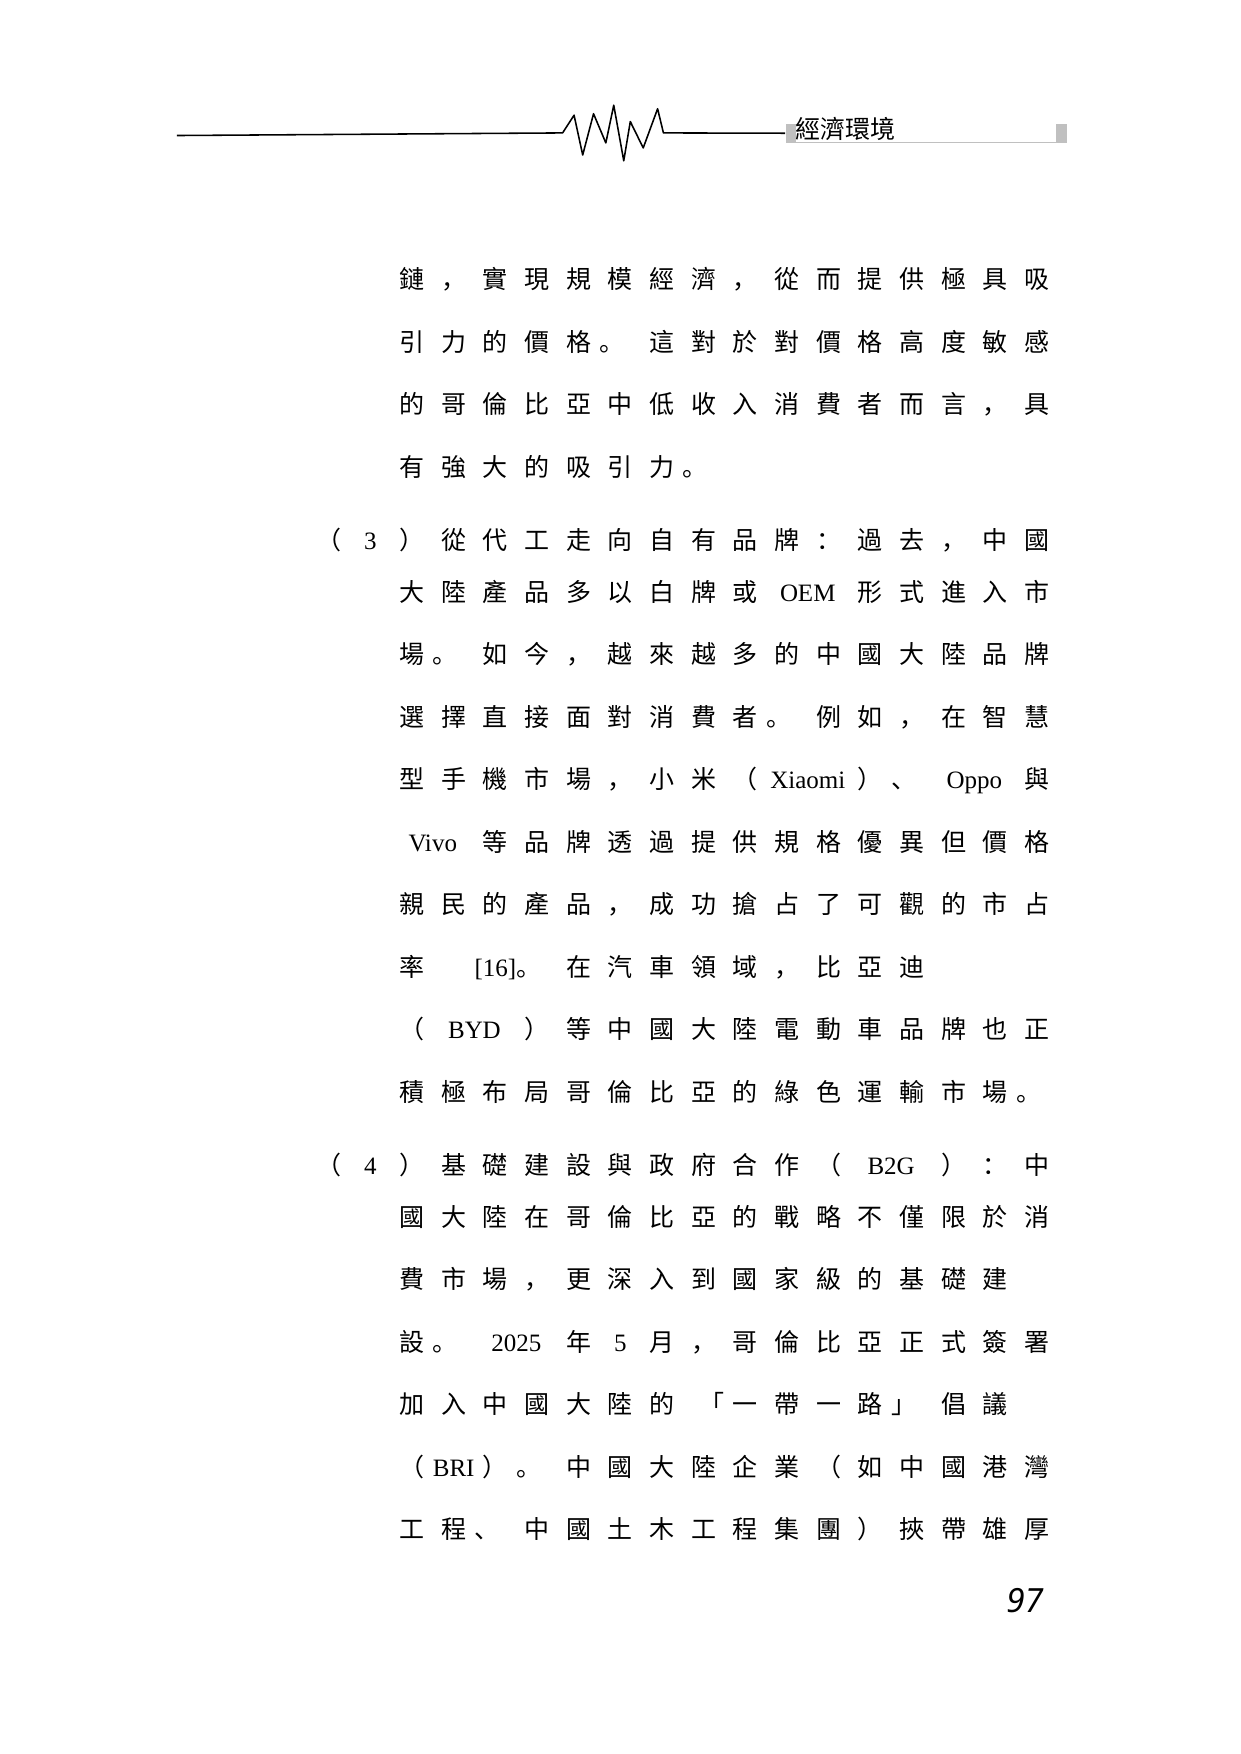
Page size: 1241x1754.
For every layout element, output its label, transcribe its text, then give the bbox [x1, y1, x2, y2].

text （3）從代工走向自有品牌：過去，中國大陸產品多以白牌或OEM形式進入市場。如今，越來越多的中國大陸品牌選擇直接面對消費者。例如，在智慧型手機市場，小米（Xiaomi）、Oppo與Vivo等品牌透過提供規格優異但價格親民的產品，成功搶占了可觀的市占率 [16]。在汽車領域，比亞迪（BYD）等中國大陸電動車品牌也正積極布局哥倫比亞的綠色運輸市場。 [306, 486, 1058, 1111]
text （4）基礎建設與政府合作（B2G）：中國大陸在哥倫比亞的戰略不僅限於消費市場，更深入到國家級的基礎建設。2025年5月，哥倫比亞正式簽署加入中國大陸的「一帶一路」倡議（BRI）。中國大陸企業（如中國港灣工程、中國土木工程集團）挾帶雄厚 [306, 1111, 1058, 1549]
text 鏈，實現規模經濟，從而提供極具吸引力的價格。這對於對價格高度敏感的哥倫比亞中低收入消費者而言，具有強大的吸引力。 [306, 236, 1058, 486]
